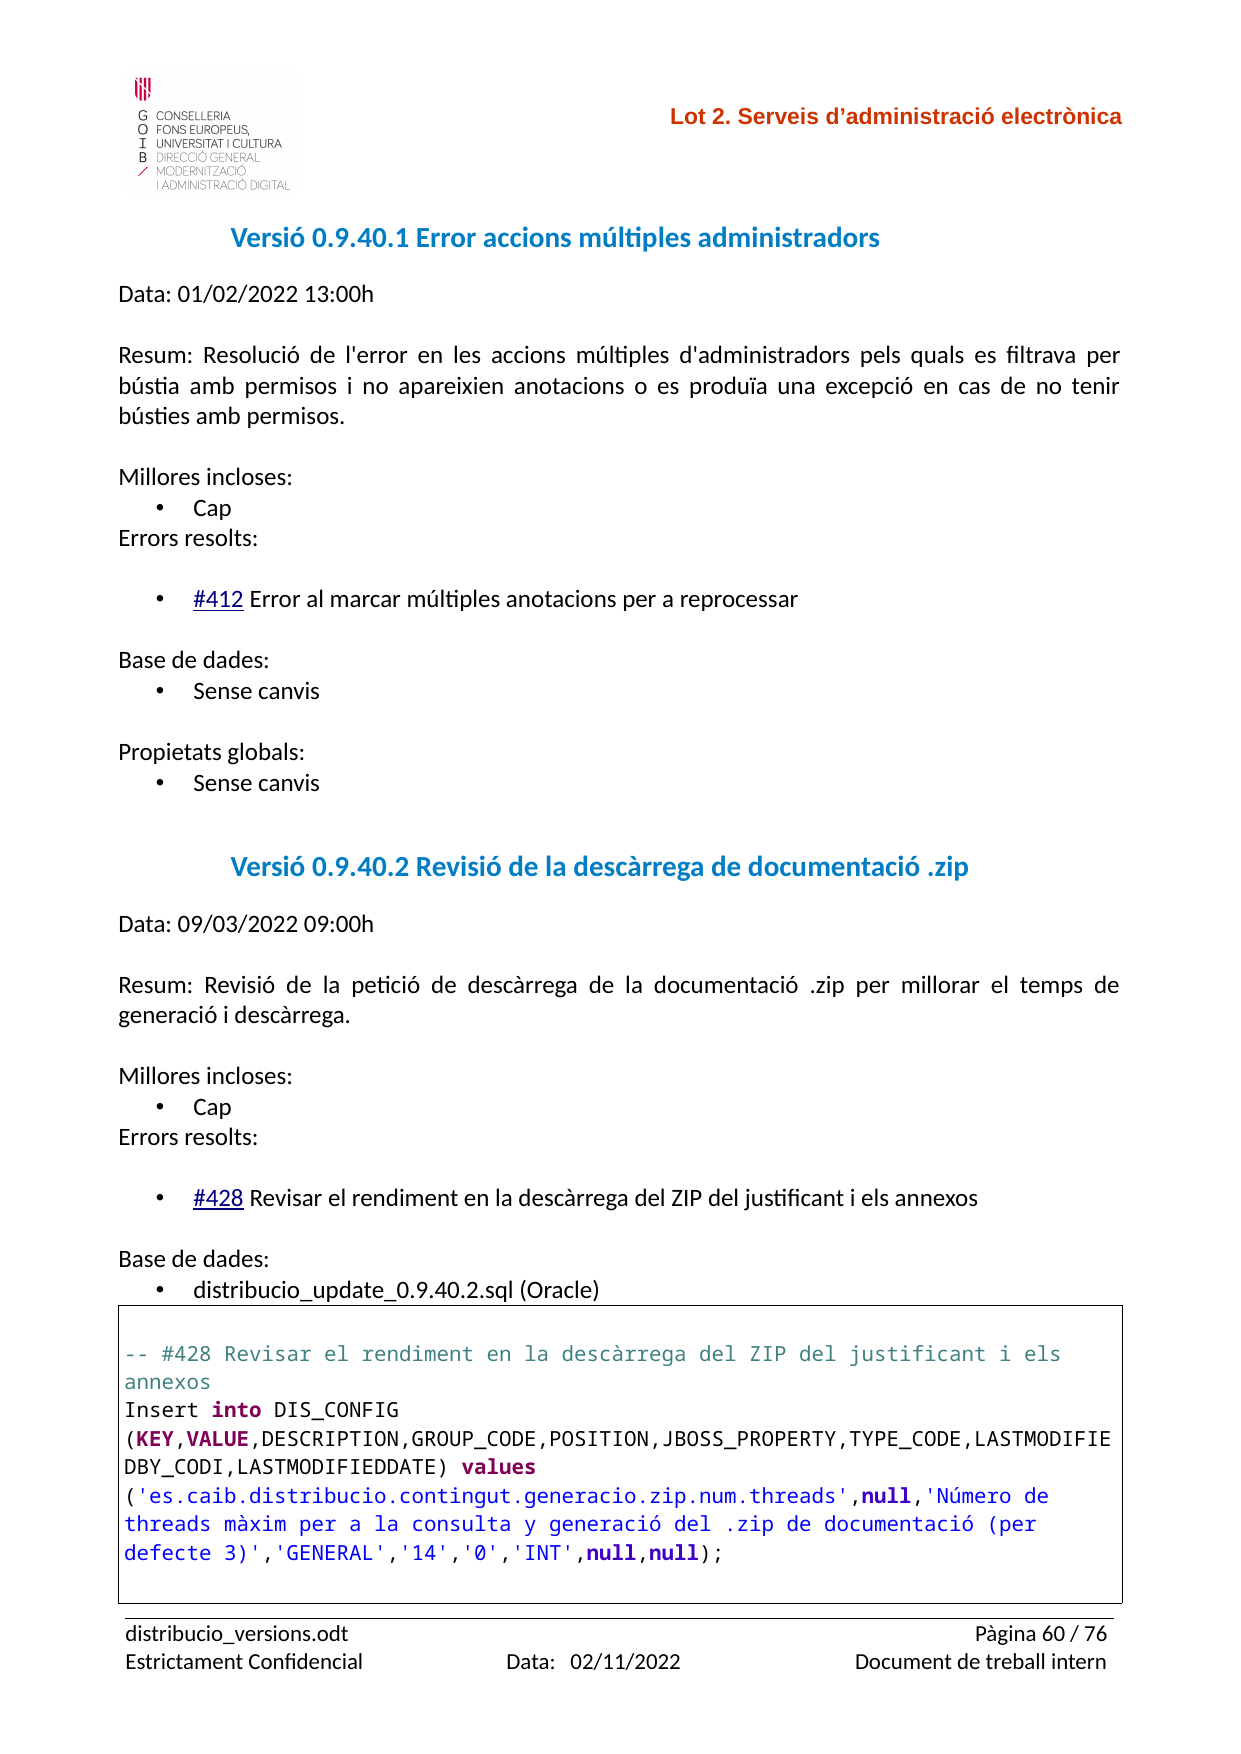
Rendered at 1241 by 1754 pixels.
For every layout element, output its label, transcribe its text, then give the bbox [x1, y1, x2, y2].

text Millores incloses: [118, 1060, 1122, 1091]
text Propietats globals: [118, 736, 1122, 767]
text Data: 09/03/2022 09:00h [118, 908, 1122, 938]
list Sense canvis [156, 767, 1122, 797]
list Sense canvis [156, 675, 1122, 706]
list Cap [156, 492, 1122, 523]
text Errors resolts: [118, 1121, 1122, 1152]
text Base de dades: [118, 645, 1122, 675]
text Resum: Revisió de la petició de descàrrega de la documentació .zip per millorar el temps de generació i descàrrega. [118, 969, 1122, 1030]
text Resum: Resolució de l'error en les accions múltiples d'administradors pels quals es filtrava per bústia amb permisos i no apareixien anotacions o es produïa una excepció en cas de no tenir bústies amb permisos. [118, 339, 1122, 431]
picture [126, 70, 299, 197]
subtitle Versió 0.9.40.1 Error accions múltiples administradors [153, 219, 1122, 255]
list #412 Error al marcar múltiples anotacions per a reprocessar [156, 584, 1122, 614]
text Errors resolts: [118, 523, 1122, 553]
text Base de dades: [118, 1243, 1122, 1274]
text Data: 01/02/2022 13:00h [118, 278, 1122, 309]
list Cap [156, 1091, 1122, 1121]
table_header -- #428 Revisar el rendiment en la descàrrega del ZIP del justificant i els annexos Insert into DIS_CONFIG (KEY,VALUE,DESCRIPTION,GROUP_CODE,POSITION,JBOSS_PROPERTY,TYPE_CODE,LASTMODIFIEDBY_CODI,LASTMODIFIEDDATE) values ('es.caib.distribucio.contingut.generacio.zip.num.threads',null,'Número de threads màxim per a la consulta y generació del .zip de documentació (per defecte 3)','GENERAL','14','0','INT',null,null); [119, 1306, 1122, 1602]
text Millores incloses: [118, 462, 1122, 492]
subtitle Versió 0.9.40.2 Revisió de la descàrrega de documentació .zip [153, 848, 1122, 884]
list distribucio_update_0.9.40.2.sql (Oracle) [156, 1274, 1122, 1304]
list #428 Revisar el rendiment en la descàrrega del ZIP del justificant i els annexos [156, 1182, 1122, 1213]
